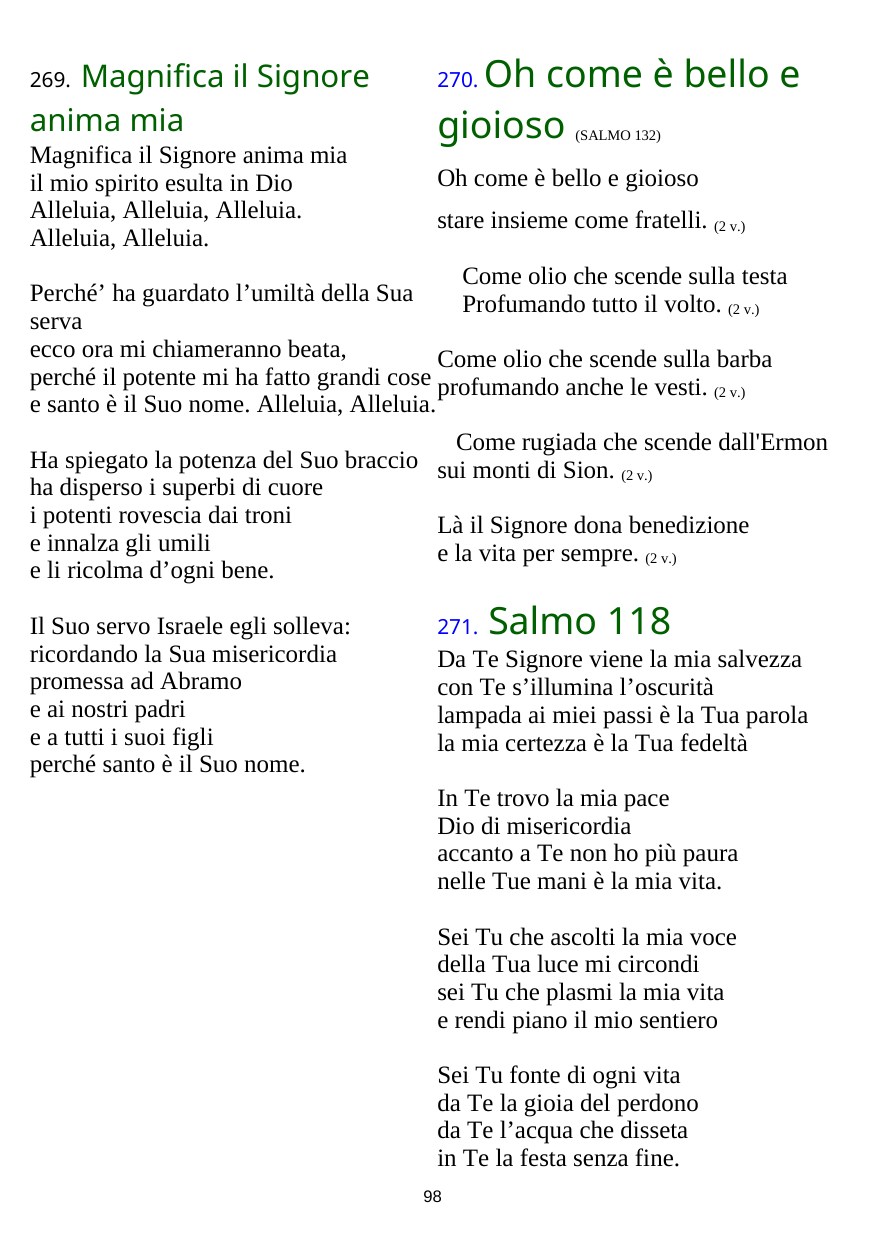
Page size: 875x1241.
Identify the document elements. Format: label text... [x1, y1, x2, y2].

text accanto a Te non ho più paura [437, 839, 844, 867]
text e li ricolma d’ogni bene. [29, 557, 437, 584]
text e ai nostri padri [29, 695, 437, 723]
text 271. Salmo 118 [437, 594, 844, 646]
text Là il Signore dona benedizione [437, 511, 844, 539]
text i potenti rovescia dai troni [29, 501, 437, 529]
text 269. Magnifica il Signore anima mia [29, 47, 437, 141]
text Sei Tu fonte di ogni vita [437, 1061, 844, 1089]
text Alleluia, Alleluia. [29, 224, 437, 252]
text Come rugiada che scende dall'Ermon sui monti di Sion. (2 v.) [437, 428, 844, 484]
text promessa ad Abramo [29, 667, 437, 695]
text Il Suo servo Israele egli solleva: [29, 612, 437, 640]
text Sei Tu che ascolti la mia voce [437, 923, 844, 950]
text Perché’ ha guardato l’umiltà della Sua serva [29, 279, 437, 335]
text e a tutti i suoi figli [29, 723, 437, 751]
text In Te trovo la mia pace [437, 784, 844, 812]
text nelle Tue mani è la mia vita. [437, 867, 844, 895]
text profumando anche le vesti. (2 v.) [437, 373, 844, 401]
text e rendi piano il mio sentiero [437, 1006, 844, 1033]
text da Te l’acqua che disseta [437, 1117, 844, 1144]
text sei Tu che plasmi la mia vita [437, 978, 844, 1006]
text Magnifica il Signore anima mia [29, 141, 437, 169]
text Come olio che scende sulla testa [437, 262, 844, 290]
text con Te s’illumina l’oscurità [437, 673, 844, 701]
text perché il potente mi ha fatto grandi cose [29, 363, 437, 390]
text e la vita per sempre. (2 v.) [437, 539, 844, 567]
text lampada ai miei passi è la Tua parola [437, 701, 844, 729]
text la mia certezza è la Tua fedeltà [437, 729, 844, 756]
text Ha spiegato la potenza del Suo braccio [29, 446, 437, 473]
text Dio di misericordia [437, 812, 844, 839]
text da Te la gioia del perdono [437, 1089, 844, 1117]
text perché santo è il Suo nome. [29, 751, 437, 778]
text della Tua luce mi circondi [437, 950, 844, 978]
text Come olio che scende sulla barba [437, 345, 844, 373]
text ricordando la Sua misericordia [29, 640, 437, 667]
text Da Te Signore viene la mia salvezza [437, 646, 844, 673]
text il mio spirito esulta in Dio [29, 169, 437, 196]
text in Te la festa senza fine. [437, 1144, 844, 1172]
text ecco ora mi chiameranno beata, [29, 335, 437, 363]
text ha disperso i superbi di cuore [29, 473, 437, 501]
text stare insieme come fratelli. (2 v.) [437, 207, 844, 234]
text e innalza gli umili [29, 529, 437, 557]
text Profumando tutto il volto. (2 v.) [437, 290, 844, 317]
text Alleluia, Alleluia, Alleluia. [29, 196, 437, 224]
text Oh come è bello e gioioso [437, 164, 844, 192]
text e santo è il Suo nome. Alleluia, Alleluia. [29, 390, 437, 418]
text 270. Oh come è bello e gioioso (SALMO 132) [437, 47, 844, 149]
